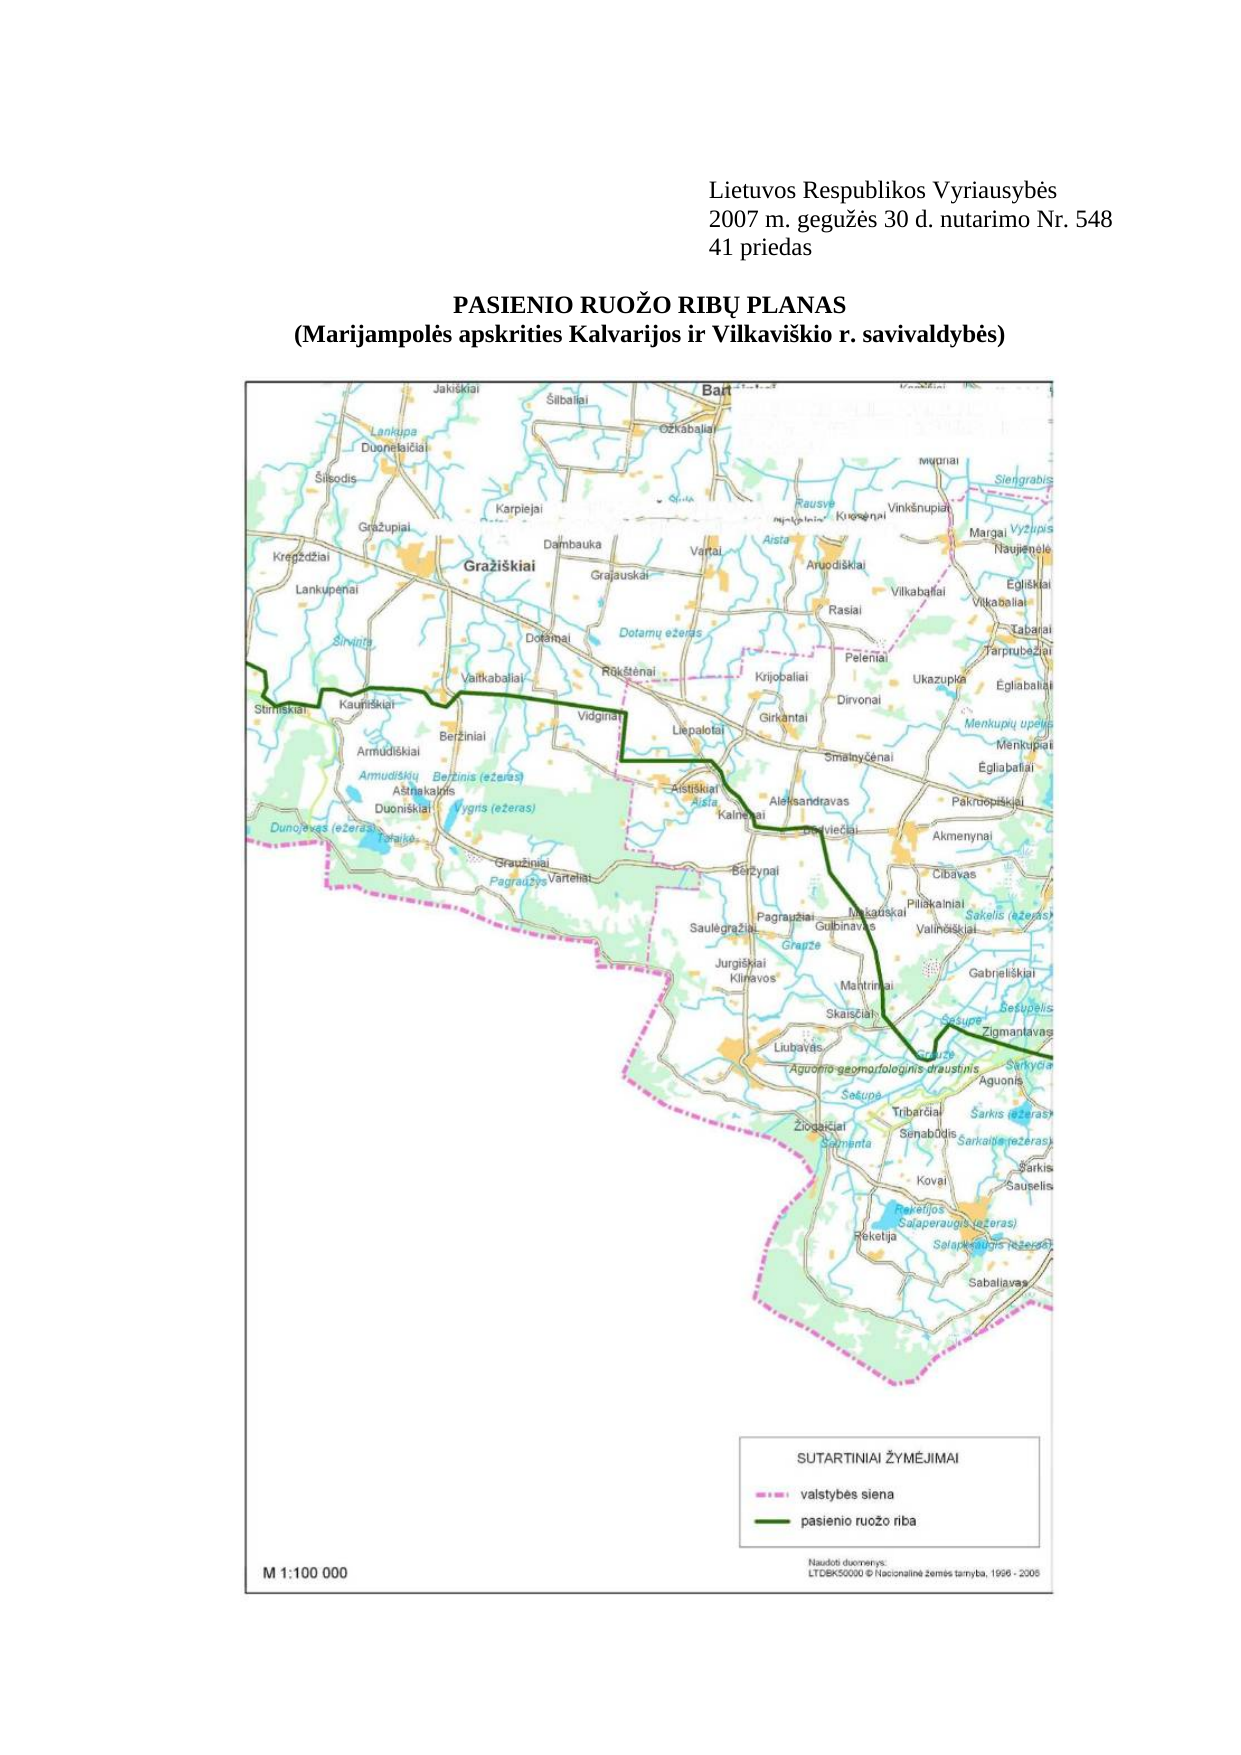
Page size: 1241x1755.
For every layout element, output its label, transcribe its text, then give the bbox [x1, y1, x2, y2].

text 2007 m. gegužės 30 d. nutarimo Nr. 548 [177, 204, 1122, 232]
text (Marijampolės apskrities Kalvarijos ir Vilkaviškio r. savivaldybės) [177, 319, 1122, 347]
text PASIENIO RUOŽO RIBŲ PLANAS [177, 290, 1122, 319]
text 41 priedas [177, 232, 1122, 261]
text Lietuvos Respublikos Vyriausybės [177, 175, 1122, 204]
